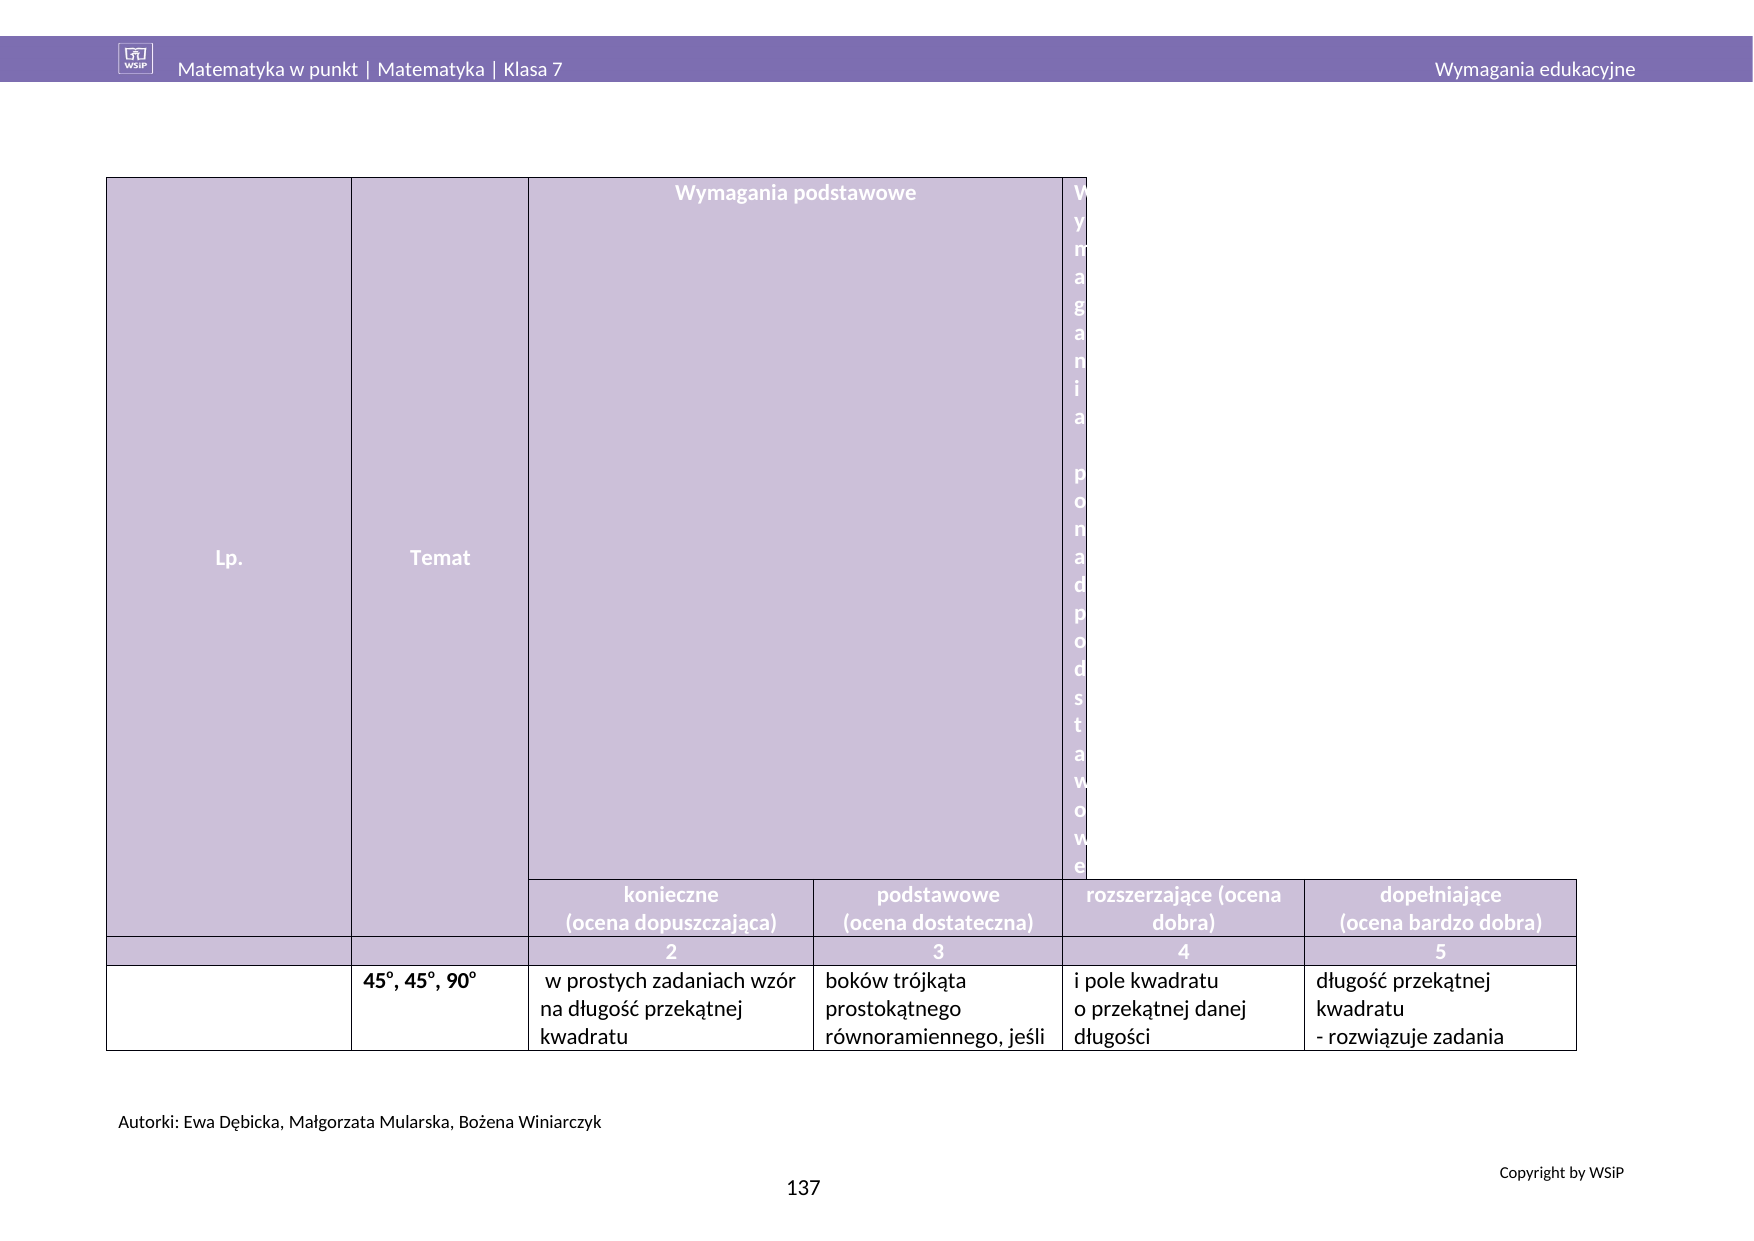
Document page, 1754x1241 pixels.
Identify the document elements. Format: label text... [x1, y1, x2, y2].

table_header Lp. [107, 178, 351, 936]
table_cell 4 [1063, 937, 1304, 965]
table_cell długość przekątnej kwadratu - rozwiązuje zadania [1305, 966, 1576, 1050]
table_cell 45o, 45o, 90o [352, 966, 528, 1050]
table_cell 3 [814, 937, 1062, 965]
table_cell [352, 937, 528, 965]
table_cell konieczne (ocena dopuszczająca) [529, 880, 813, 936]
table_cell [107, 937, 351, 965]
table_cell 2 [529, 937, 813, 965]
table_header Temat [352, 178, 528, 936]
table_cell 5 [1305, 937, 1576, 965]
table_cell rozszerzające (ocena dobra) [1063, 880, 1304, 936]
table_cell dopełniające (ocena bardzo dobra) [1305, 880, 1576, 936]
table_cell boków trójkąta prostokątnego równoramiennego, jeśli [814, 966, 1062, 1050]
table_cell w prostych zadaniach wzór na długość przekątnej kwadratu [529, 966, 813, 1050]
table_cell [107, 966, 351, 1050]
table_header Wymagania podstawowe [529, 178, 1062, 879]
picture [0, 36, 1753, 82]
table_header Wymagania ponadpodstawowe [1063, 178, 1086, 879]
table_cell podstawowe (ocena dostateczna) [814, 880, 1062, 936]
table_cell i pole kwadratu o przekątnej danej długości [1063, 966, 1304, 1050]
